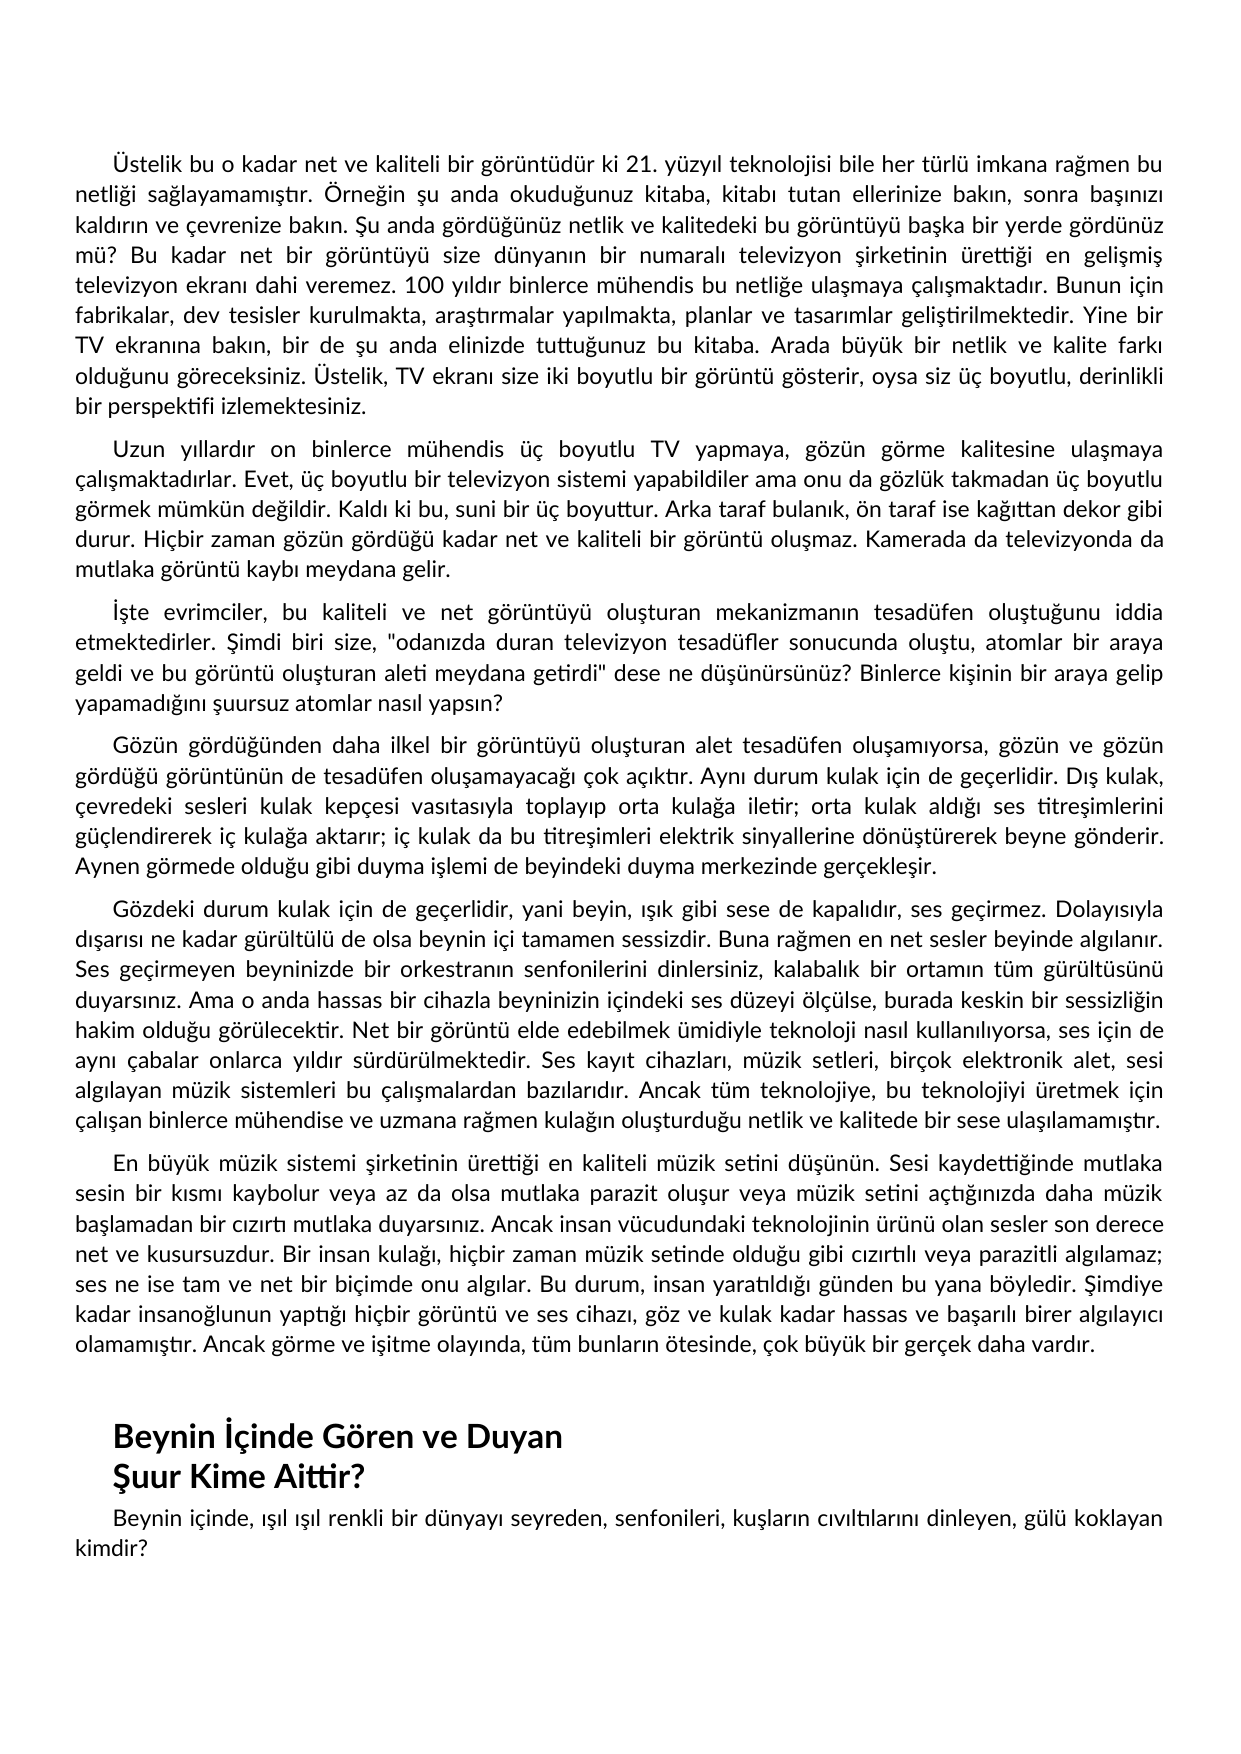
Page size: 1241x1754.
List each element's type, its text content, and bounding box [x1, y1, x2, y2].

text Gözün gördüğünden daha ilkel bir görüntüyü oluşturan alet tesadüfen oluşamıyorsa, gözün ve gözün gördüğü görüntünün de tesadüfen oluşamayacağı çok açıktır. Aynı durum kulak için de geçerlidir. Dış kulak, çevredeki sesleri kulak kepçesi vasıtasıyla toplayıp orta kulağa iletir; orta kulak aldığı ses titreşimlerini güçlendirerek iç kulağa aktarır; iç kulak da bu titreşimleri elektrik sinyallerine dönüştürerek beyne gönderir. Aynen görmede olduğu gibi duyma işlemi de beyindeki duyma merkezinde gerçekleşir. [75, 731, 1165, 879]
text Beynin içinde, ışıl ışıl renkli bir dünyayı seyreden, senfonileri, kuşların cıvıltılarını dinleyen, gülü koklayan kimdir? [75, 1504, 1165, 1562]
text Uzun yıllardır on binlerce mühendis üç boyutlu TV yapmaya, gözün görme kalitesine ulaşmaya çalışmaktadırlar. Evet, üç boyutlu bir televizyon sistemi yapabildiler ama onu da gözlük takmadan üç boyutlu görmek mümkün değildir. Kaldı ki bu, suni bir üç boyuttur. Arka taraf bulanık, ön taraf ise kağıttan dekor gibi durur. Hiçbir zaman gözün gördüğü kadar net ve kaliteli bir görüntü oluşmaz. Kamerada da televizyonda da mutlaka görüntü kaybı meydana gelir. [75, 434, 1165, 583]
text Gözdeki durum kulak için de geçerlidir, yani beyin, ışık gibi sese de kapalıdır, ses geçirmez. Dolayısıyla dışarısı ne kadar gürültülü de olsa beynin içi tamamen sessizdir. Buna rağmen en net sesler beyinde algılanır. Ses geçirmeyen beyninizde bir orkestranın senfonilerini dinlersiniz, kalabalık bir ortamın tüm gürültüsünü duyarsınız. Ama o anda hassas bir cihazla beyninizin içindeki ses düzeyi ölçülse, burada keskin bir sessizliğin hakim olduğu görülecektir. Net bir görüntü elde edebilmek ümidiyle teknoloji nasıl kullanılıyorsa, ses için de aynı çabalar onlarca yıldır sürdürülmektedir. Ses kayıt cihazları, müzik setleri, birçok elektronik alet, sesi algılayan müzik sistemleri bu çalışmalardan bazılarıdır. Ancak tüm teknolojiye, bu teknolojiyi üretmek için çalışan binlerce mühendise ve uzmana rağmen kulağın oluşturduğu netlik ve kalitede bir sese ulaşılamamıştır. [75, 895, 1165, 1134]
text İşte evrimciler, bu kaliteli ve net görüntüyü oluşturan mekanizmanın tesadüfen oluştuğunu iddia etmektedirler. Şimdi biri size, "odanızda duran televizyon tesadüfler sonucunda oluştu, atomlar bir araya geldi ve bu görüntü oluşturan aleti meydana getirdi" dese ne düşünürsünüz? Binlerce kişinin bir araya gelip yapamadığını şuursuz atomlar nasıl yapsın? [75, 598, 1165, 716]
text En büyük müzik sistemi şirketinin ürettiği en kaliteli müzik setini düşünün. Sesi kaydettiğinde mutlaka sesin bir kısmı kaybolur veya az da olsa mutlaka parazit oluşur veya müzik setini açtığınızda daha müzik başlamadan bir cızırtı mutlaka duyarsınız. Ancak insan vücudundaki teknolojinin ürünü olan sesler son derece net ve kusursuzdur. Bir insan kulağı, hiçbir zaman müzik setinde olduğu gibi cızırtılı veya parazitli algılamaz; ses ne ise tam ve net bir biçimde onu algılar. Bu durum, insan yaratıldığı günden bu yana böyledir. Şimdiye kadar insanoğlunun yaptığı hiçbir görüntü ve ses cihazı, göz ve kulak kadar hassas ve başarılı birer algılayıcı olamamıştır. Ancak görme ve işitme olayında, tüm bunların ötesinde, çok büyük bir gerçek daha vardır. [75, 1149, 1165, 1358]
subtitle Beynin İçinde Gören ve Duyan Şuur Kime Aittir? [112, 1416, 1165, 1496]
text Üstelik bu o kadar net ve kaliteli bir görüntüdür ki 21. yüzyıl teknolojisi bile her türlü imkana rağmen bu netliği sağlayamamıştır. Örneğin şu anda okuduğunuz kitaba, kitabı tutan ellerinize bakın, sonra başınızı kaldırın ve çevrenize bakın. Şu anda gördüğünüz netlik ve kalitedeki bu görüntüyü başka bir yerde gördünüz mü? Bu kadar net bir görüntüyü size dünyanın bir numaralı televizyon şirketinin ürettiği en gelişmiş televizyon ekranı dahi veremez. 100 yıldır binlerce mühendis bu netliğe ulaşmaya çalışmaktadır. Bunun için fabrikalar, dev tesisler kurulmakta, araştırmalar yapılmakta, planlar ve tasarımlar geliştirilmektedir. Yine bir TV ekranına bakın, bir de şu anda elinizde tuttuğunuz bu kitaba. Arada büyük bir netlik ve kalite farkı olduğunu göreceksiniz. Üstelik, TV ekranı size iki boyutlu bir görüntü gösterir, oysa siz üç boyutlu, derinlikli bir perspektifi izlemektesiniz. [75, 150, 1165, 419]
